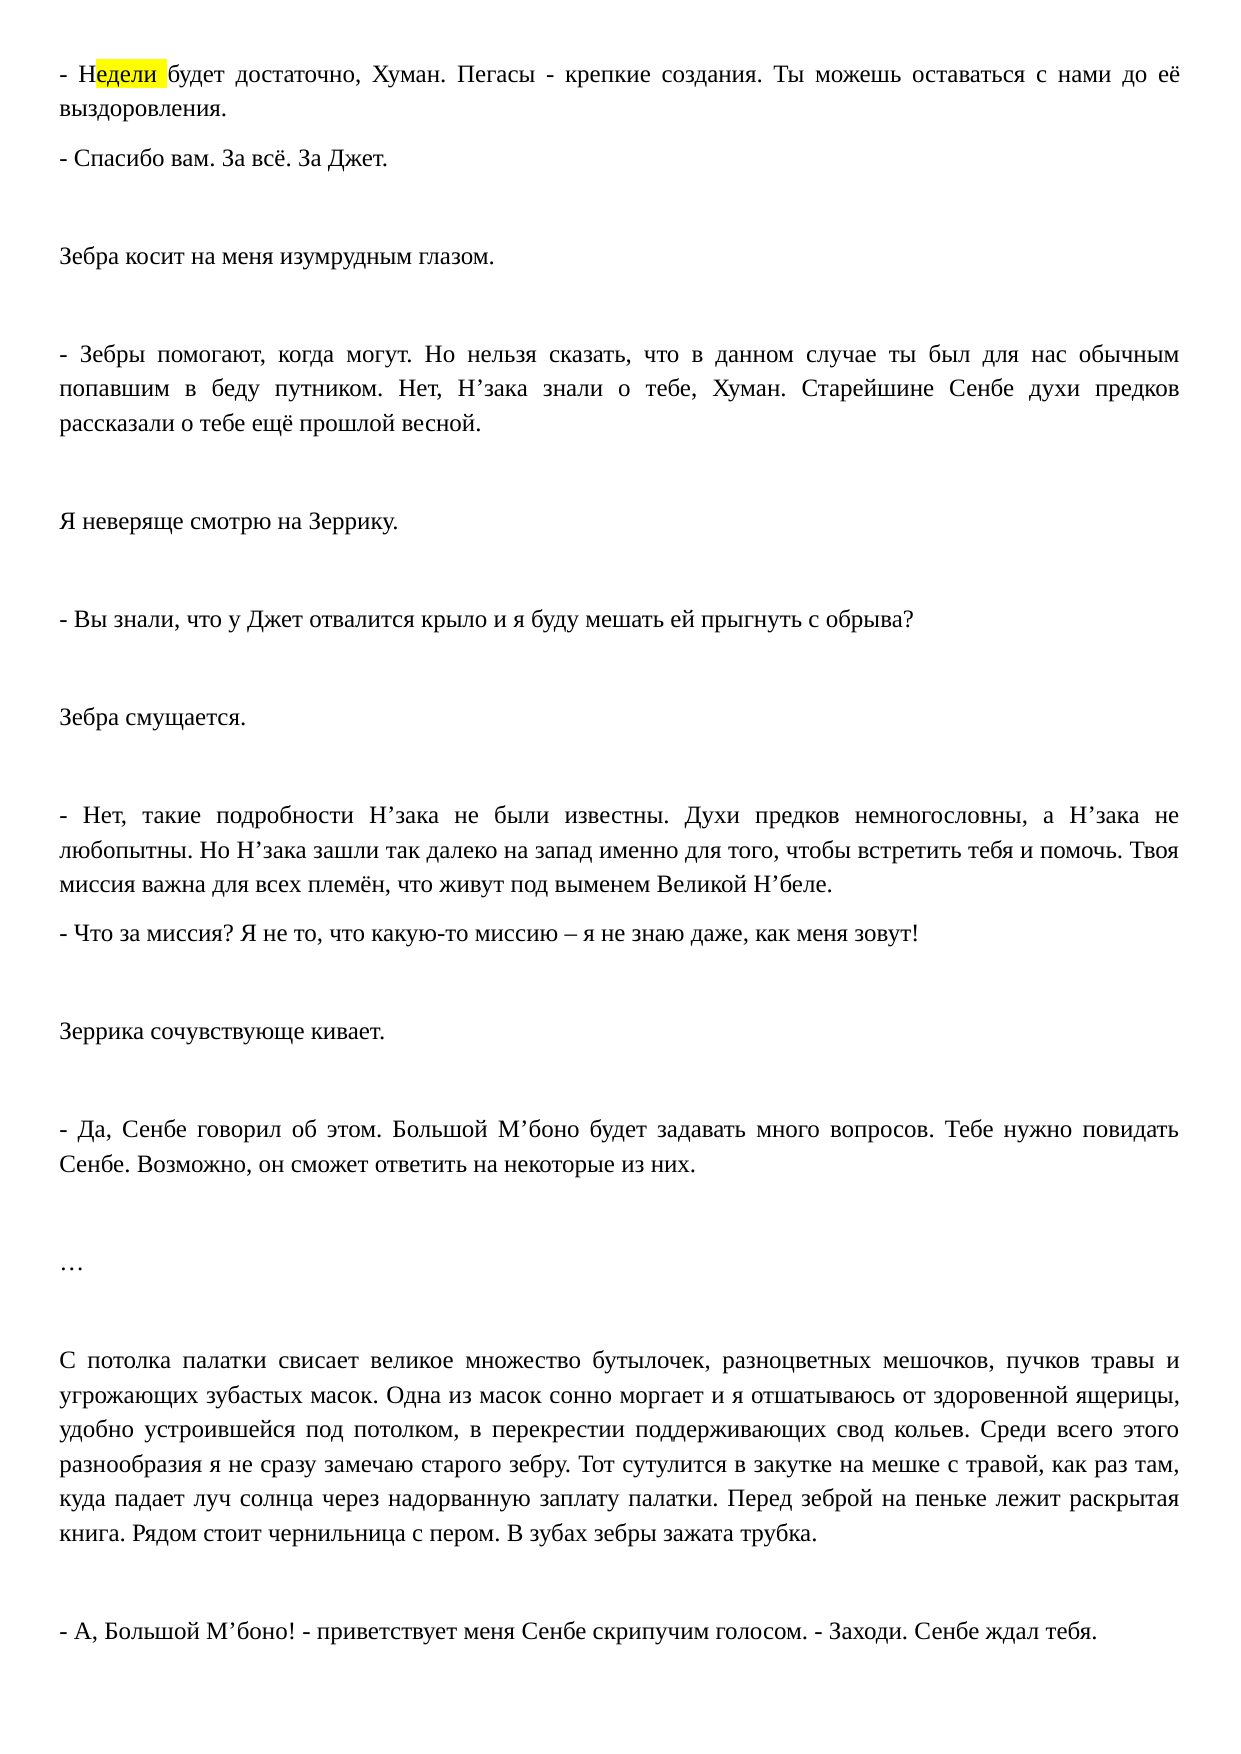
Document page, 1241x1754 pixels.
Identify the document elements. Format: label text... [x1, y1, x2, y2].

text Я неверяще смотрю на Зеррику. [59, 506, 1181, 535]
text - Нет, такие подробности Н’зака не были известны. Духи предков немногословны, а Н’зака не любопытны. Но Н’зака зашли так далеко на запад именно для того, чтобы встретить тебя и помочь. Твоя миссия важна для всех племён, что живут под выменем Великой Н’беле. [59, 800, 1181, 898]
text - Зебры помогают, когда могут. Но нельзя сказать, что в данном случае ты был для нас обычным попавшим в беду путником. Нет, Н’зака знали о тебе, Хуман. Старейшине Сенбе духи предков рассказали о тебе ещё прошлой весной. [59, 339, 1181, 437]
text С потолка палатки свисает великое множество бутылочек, разноцветных мешочков, пучков травы и угрожающих зубастых масок. Одна из масок сонно моргает и я отшатываюсь от здоровенной ящерицы, удобно устроившейся под потолком, в перекрестии поддерживающих свод кольев. Среди всего этого разнообразия я не сразу замечаю старого зебру. Тот сутулится в закутке на мешке с травой, как раз там, куда падает луч солнца через надорванную заплату палатки. Перед зеброй на пеньке лежит раскрытая книга. Рядом стоит чернильница с пером. В зубах зебры зажата трубка. [59, 1345, 1181, 1546]
text - А, Большой М’боно! - приветствует меня Сенбе скрипучим голосом. - Заходи. Сенбе ждал тебя. [59, 1616, 1181, 1644]
text - Вы знали, что у Джет отвалится крыло и я буду мешать ей прыгнуть с обрыва? [59, 604, 1181, 633]
text - Спасибо вам. За всё. За Джет. [59, 143, 1181, 171]
text … [59, 1247, 1181, 1276]
text Зебра косит на меня изумрудным глазом. [59, 241, 1181, 269]
text - Да, Сенбе говорил об этом. Большой М’боно будет задавать много вопросов. Тебе нужно повидать Сенбе. Возможно, он сможет ответить на некоторые из них. [59, 1114, 1181, 1178]
text Зеррика сочувствующе кивает. [59, 1016, 1181, 1045]
text - Недели будет достаточно, Хуман. Пегасы - крепкие создания. Ты можешь оставаться с нами до её выздоровления. [59, 59, 1181, 122]
text Зебра смущается. [59, 702, 1181, 731]
text - Что за миссия? Я не то, что какую-то миссию – я не знаю даже, как меня зовут! [59, 918, 1181, 947]
